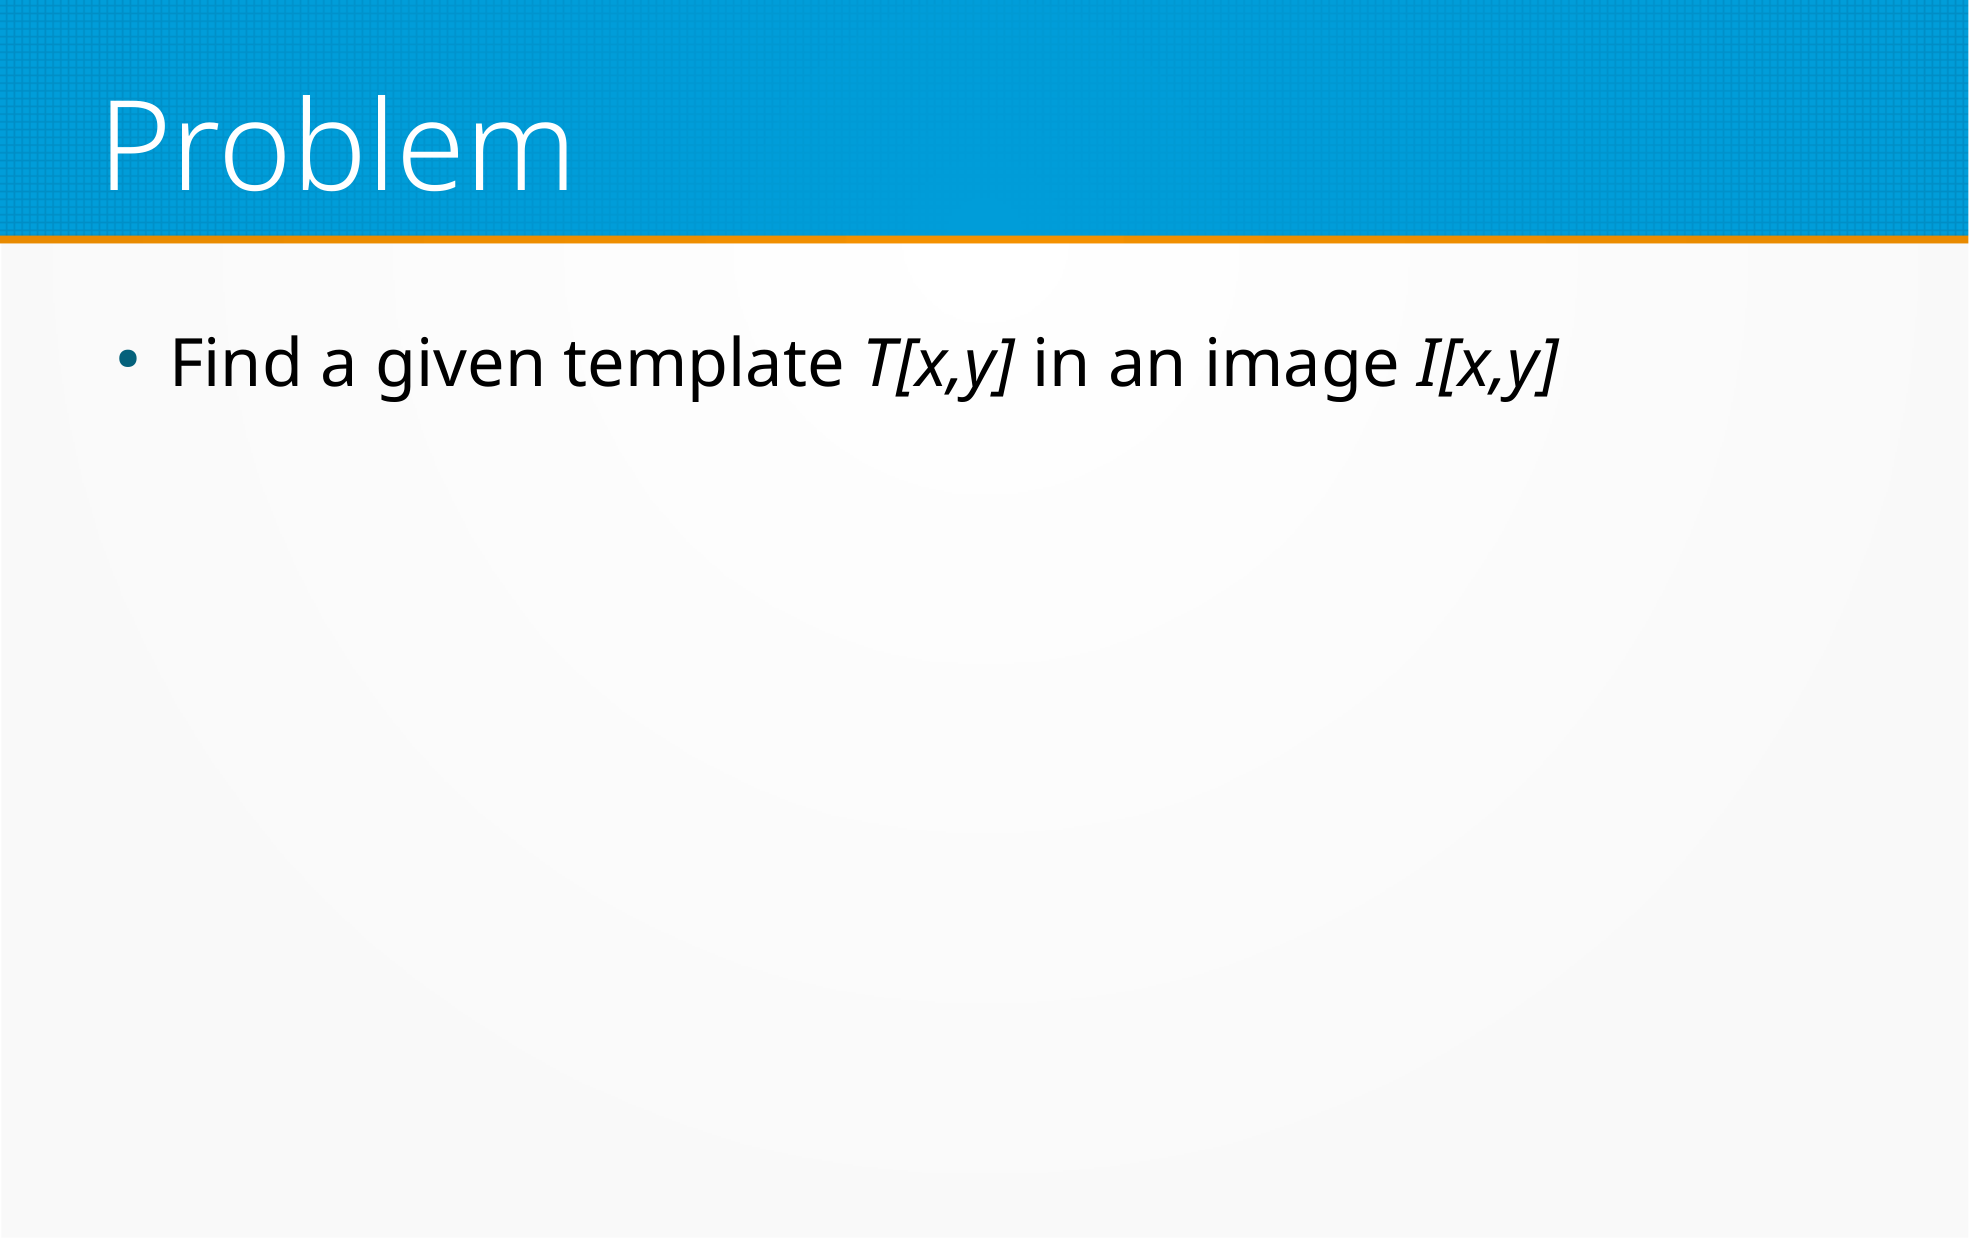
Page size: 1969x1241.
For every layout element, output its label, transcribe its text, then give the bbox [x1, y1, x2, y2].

picture [0, 236, 1969, 1241]
list Find a given template T[x,y] in an image I[x,y] [98, 315, 1861, 1081]
title Problem [98, 19, 1870, 227]
